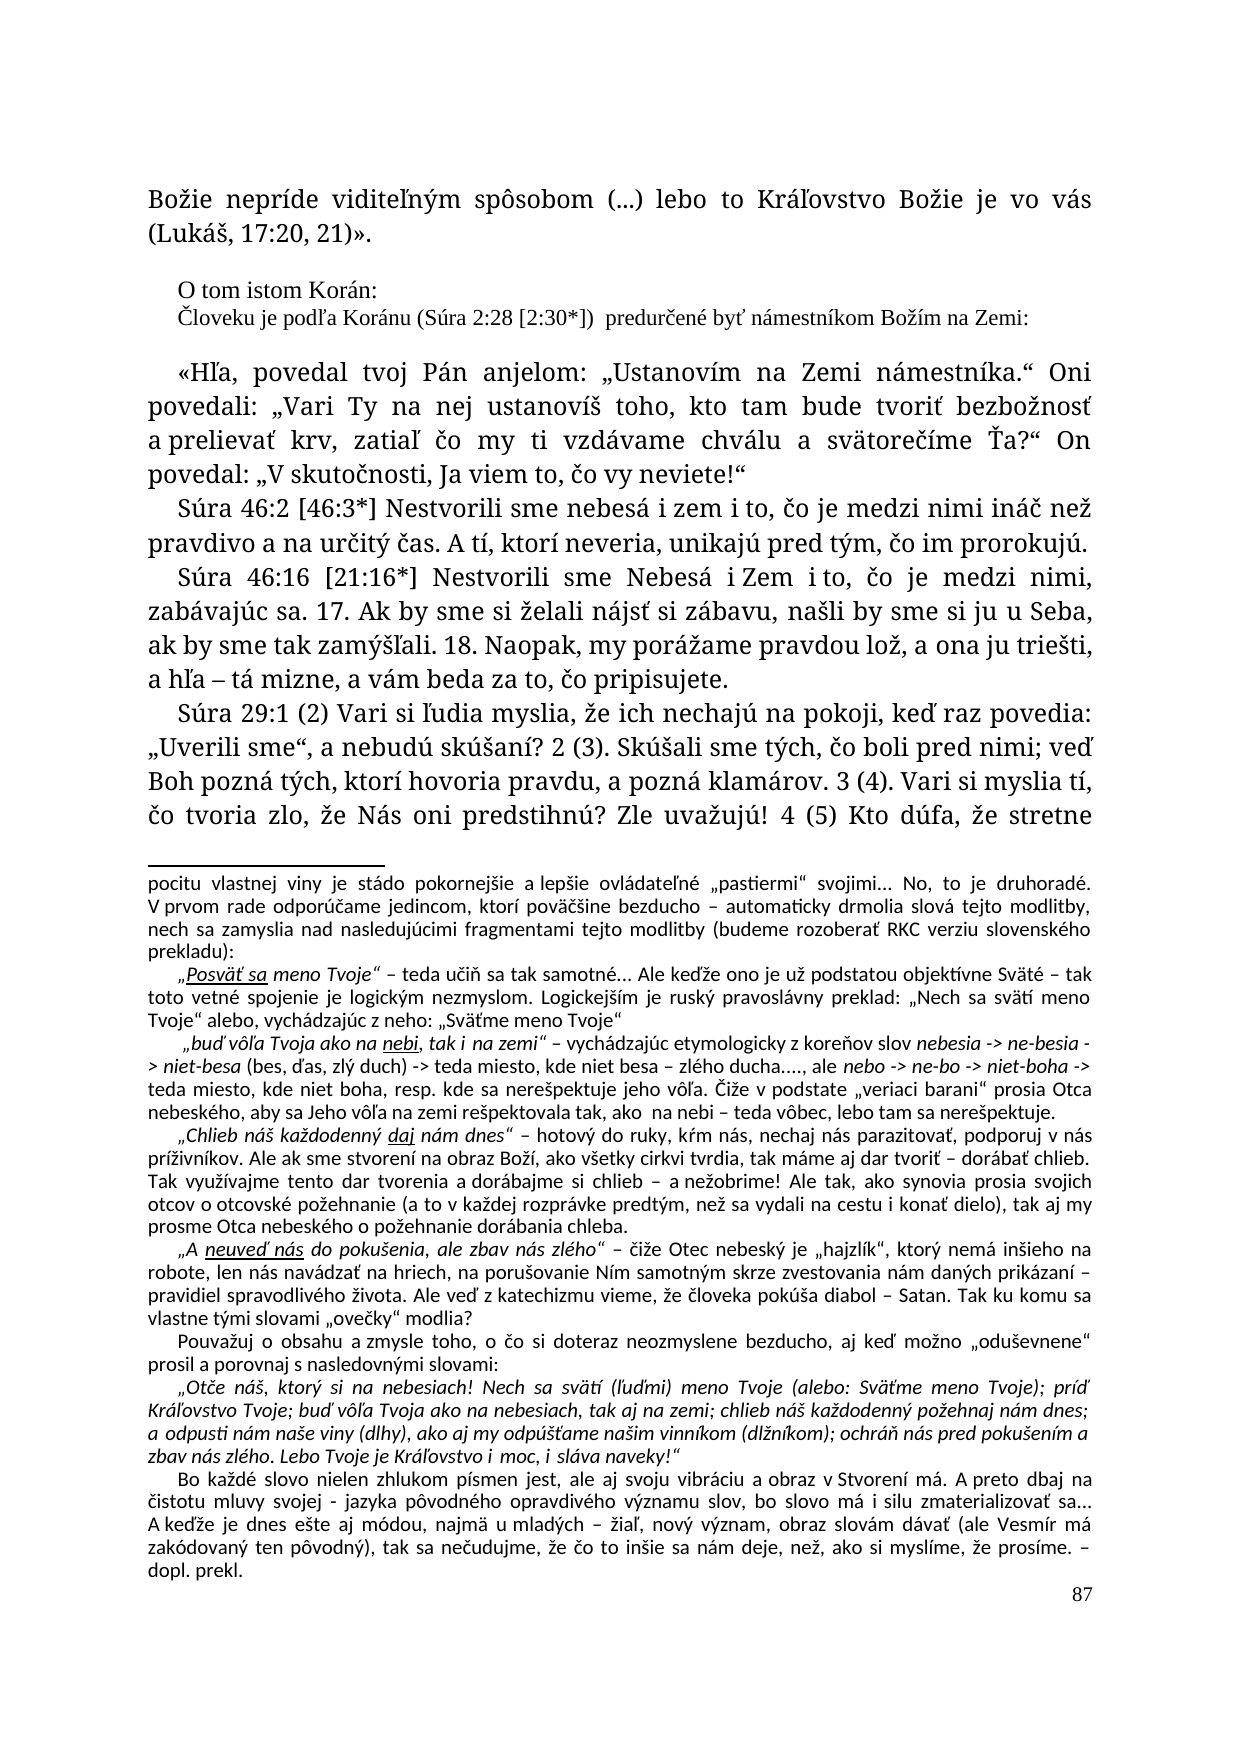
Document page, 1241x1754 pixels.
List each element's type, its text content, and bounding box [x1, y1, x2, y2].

text Božie nepríde viditeľným spôsobom (...) lebo to Kráľovstvo Božie je vo vás (Lukáš, 17:20, 21)». [148, 182, 1093, 250]
text „A neuveď nás do pokušenia, ale zbav nás zlého“ – čiže Otec nebeský je „hajzlík“, ktorý nemá inšieho na robote, len nás navádzať na hriech, na porušovanie Ním samotným skrze zvestovania nám daných prikázaní – pravidiel spravodlivého života. Ale veď z katechizmu vieme, že človeka pokúša diabol – Satan. Tak ku komu sa vlastne tými slovami „ovečky“ modlia? [148, 1238, 1093, 1330]
text Súra 46:2 [46:3*] Nestvorili sme nebesá i zem i to, čo je medzi nimi ináč než pravdivo a na určitý čas. A tí, ktorí neveria, unikajú pred tým, čo im prorokujú. [148, 491, 1093, 559]
text Súra 29:1 (2) Vari si ľudia myslia, že ich nechajú na pokoji, keď raz povedia: „Uverili sme“, a nebudú skúšaní? 2 (3). Skúšali sme tých, čo boli pred nimi; veď Boh pozná tých, ktorí hovoria pravdu, a pozná klamárov. 3 (4). Vari si myslia tí, čo tvoria zlo, že Nás oni predstihnú? Zle uvažujú! 4 (5) Kto dúfa, že stretne [148, 696, 1093, 832]
text „Posväť sa meno Tvoje“ – teda učiň sa tak samotné... Ale keďže ono je už podstatou objektívne Sväté – tak toto vetné spojenie je logickým nezmyslom. Logickejším je ruský pravoslávny preklad: „Nech sa svätí meno Tvoje“ alebo, vychádzajúc z neho: „Sväťme meno Tvoje“ [148, 963, 1093, 1032]
text Pouvažuj o obsahu a zmysle toho, o čo si doteraz neozmyslene bezducho, aj keď možno „oduševnene“ prosil a porovnaj s nasledovnými slovami: [148, 1330, 1093, 1376]
text pocitu vlastnej viny je stádo pokornejšie a lepšie ovládateľné „pastiermi“ svojimi... No, to je druhoradé. V prvom rade odporúčame jedincom, ktorí poväčšine bezducho – automaticky drmolia slová tejto modlitby, nech sa zamyslia nad nasledujúcimi fragmentami tejto modlitby (budeme rozoberať RKC verziu slovenského prekladu): [148, 872, 1093, 963]
text „buď vôľa Tvoja ako na nebi, tak i na zemi“ – vychádzajúc etymologicky z koreňov slov nebesia -> ne-besia -> niet-besa (bes, ďas, zlý duch) -> teda miesto, kde niet besa – zlého ducha...., ale nebo -> ne-bo -> niet-boha -> teda miesto, kde niet boha, resp. kde sa nerešpektuje jeho vôľa. Čiže v podstate „veriaci barani“ prosia Otca nebeského, aby sa Jeho vôľa na zemi rešpektovala tak, ako na nebi – teda vôbec, lebo tam sa nerešpektuje. [148, 1032, 1093, 1124]
text Človeku je podľa Koránu (Súra 2:28 [2:30*]) predurčené byť námestníkom Božím na Zemi: [148, 303, 1093, 330]
text „Chlieb náš každodenný daj nám dnes“ – hotový do ruky, kŕm nás, nechaj nás parazitovať, podporuj v nás príživníkov. Ale ak sme stvorení na obraz Boží, ako všetky cirkvi tvrdia, tak máme aj dar tvoriť – dorábať chlieb. Tak využívajme tento dar tvorenia a dorábajme si chlieb – a nežobrime! Ale tak, ako synovia prosia svojich otcov o otcovské požehnanie (a to v každej rozprávke predtým, než sa vydali na cestu i konať dielo), tak aj my prosme Otca nebeského o požehnanie dorábania chleba. [148, 1124, 1093, 1238]
text «Hľa, povedal tvoj Pán anjelom: „Ustanovím na Zemi námestníka.“ Oni povedali: „Vari Ty na nej ustanovíš toho, kto tam bude tvoriť bezbožnosť a prelievať krv, zatiaľ čo my ti vzdávame chválu a svätorečíme Ťa?“ On povedal: „V skutočnosti, Ja viem to, čo vy neviete!“ [148, 355, 1093, 491]
text „Otče náš, ktorý si na nebesiach! Nech sa svätí (ľuďmi) meno Tvoje (alebo: Sväťme meno Tvoje); príď Kráľovstvo Tvoje; buď vôľa Tvoja ako na nebesiach, tak aj na zemi; chlieb náš každodenný požehnaj nám dnes; a odpusti nám naše viny (dlhy), ako aj my odpúšťame našim vinníkom (dlžníkom); ochráň nás pred pokušením a zbav nás zlého. Lebo Tvoje je Kráľovstvo i moc, i sláva naveky!“ [148, 1376, 1093, 1468]
text Bo každé slovo nielen zhlukom písmen jest, ale aj svoju vibráciu a obraz v Stvorení má. A preto dbaj na čistotu mluvy svojej - jazyka pôvodného opravdivého významu slov, bo slovo má i silu zmaterializovať sa... A keďže je dnes ešte aj módou, najmä u mladých – žiaľ, nový význam, obraz slovám dávať (ale Vesmír má zakódovaný ten pôvodný), tak sa nečudujme, že čo to inšie sa nám deje, než, ako si myslíme, že prosíme. – dopl. prekl. [148, 1468, 1093, 1582]
text Súra 46:16 [21:16*] Nestvorili sme Nebesá i Zem i to, čo je medzi nimi, zabávajúc sa. 17. Ak by sme si želali nájsť si zábavu, našli by sme si ju u Seba, ak by sme tak zamýšľali. 18. Naopak, my porážame pravdou lož, a ona ju triešti, a hľa – tá mizne, a vám beda za to, čo pripisujete. [148, 559, 1093, 696]
text O tom istom Korán: [148, 275, 1093, 303]
